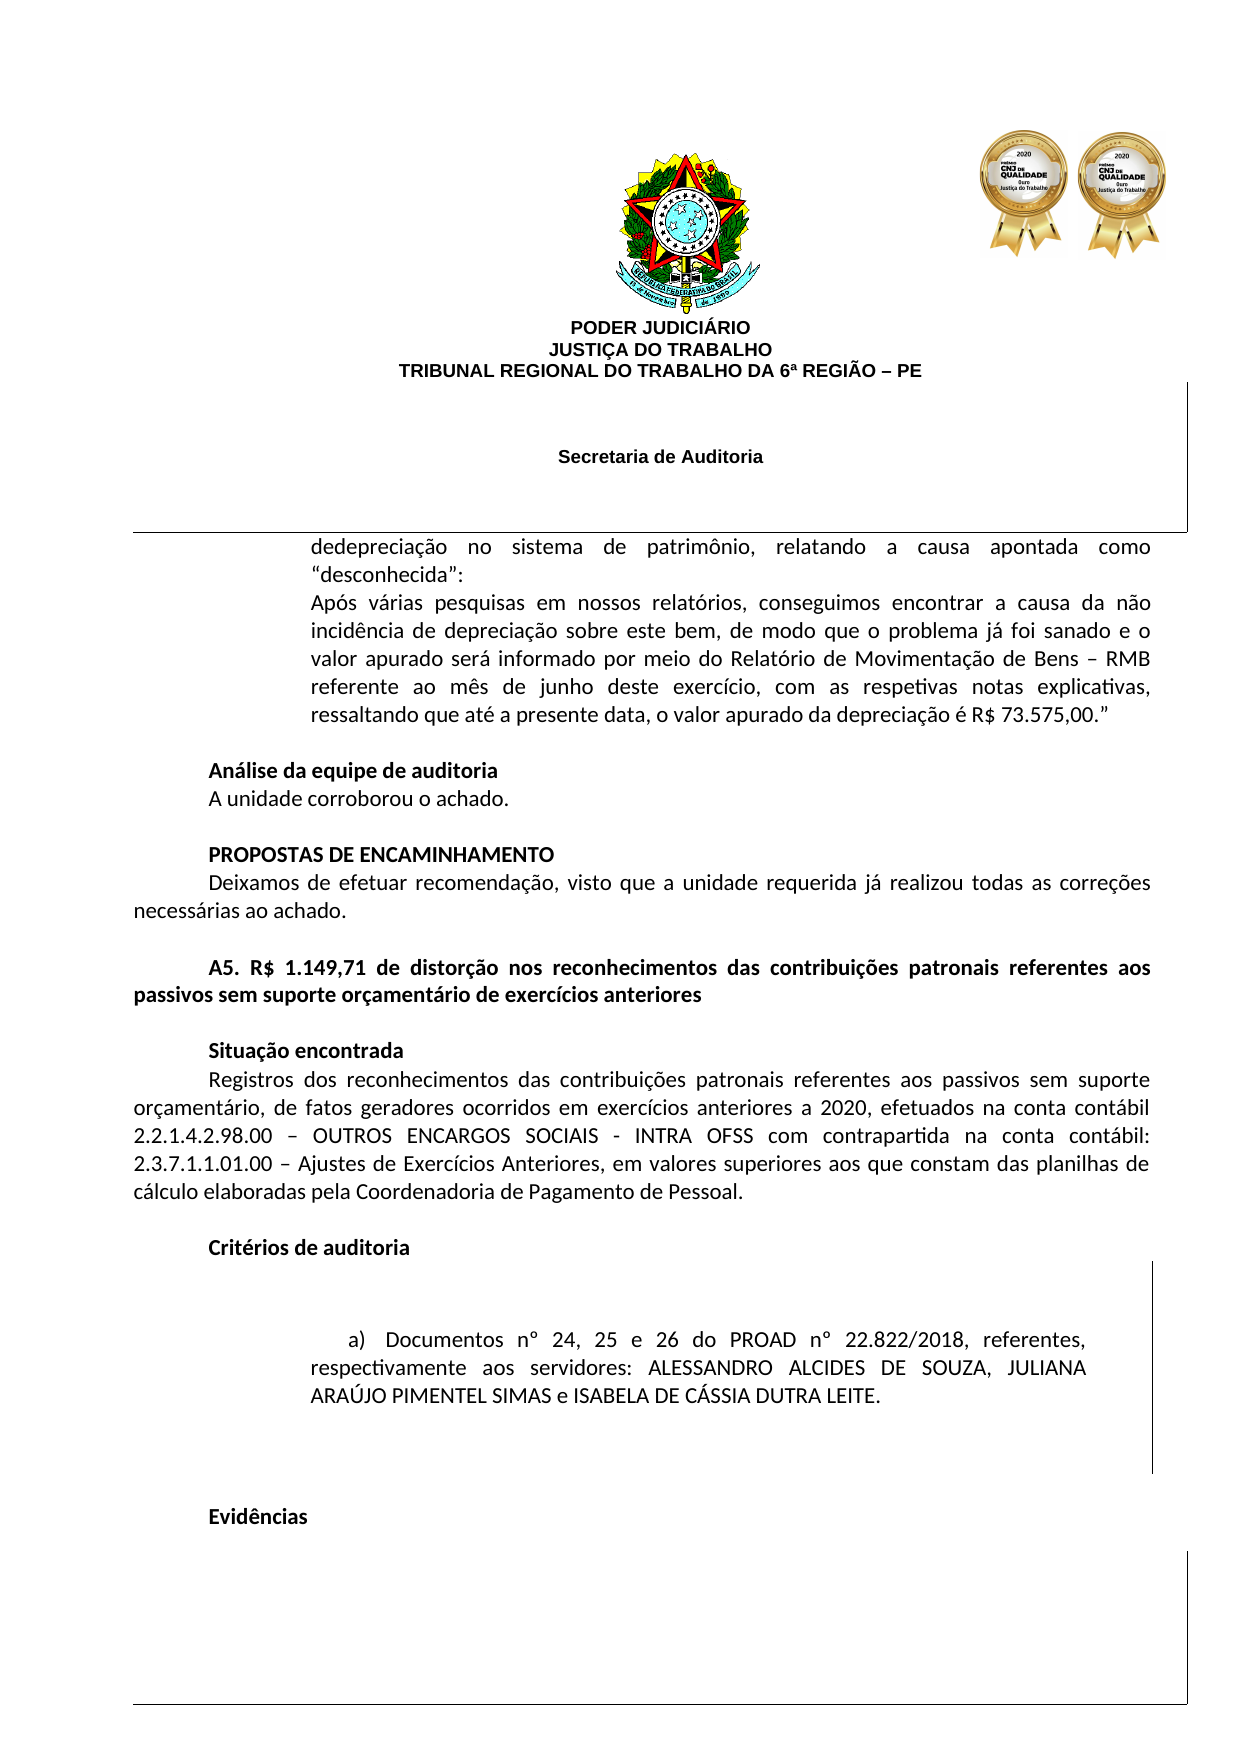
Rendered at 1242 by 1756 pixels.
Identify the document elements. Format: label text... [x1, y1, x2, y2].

text Evidências [133, 1502, 1152, 1530]
text PROPOSTAS DE ENCAMINHAMENTO [133, 841, 1152, 868]
text Critérios de auditoria [133, 1233, 1152, 1261]
text A5. R$ 1.149,71 de distorção nos reconhecimentos das contribuições patronais referentes aos passivos sem suporte orçamentário de exercícios anteriores [133, 953, 1152, 1009]
list Documentos nº 24, 25 e 26 do PROAD nº 22.822/2018, referentes, respectivamente aos servidores: ALESSANDRO ALCIDES DE SOUZA, JULIANA ARAÚJO PIMENTEL SIMAS e ISABELA DE CÁSSIA DUTRA LEITE. [208, 1261, 1152, 1474]
text Situação encontrada [133, 1037, 1152, 1065]
text Após várias pesquisas em nossos relatórios, conseguimos encontrar a causa da não incidência de depreciação sobre este bem, de modo que o problema já foi sanado e o valor apurado será informado por meio do Relatório de Movimentação de Bens – RMB referente ao mês de junho deste exercício, com as respetivas notas explicativas, ressaltando que até a presente data, o valor apurado da depreciação é R$ 73.575,00.” [311, 588, 1152, 728]
text Deixamos de efetuar recomendação, visto que a unidade requerida já realizou todas as correções necessárias ao achado. [133, 868, 1152, 924]
text Registros dos reconhecimentos das contribuições patronais referentes aos passivos sem suporte orçamentário, de fatos geradores ocorridos em exercícios anteriores a 2020, efetuados na conta contábil 2.2.1.4.2.98.00 – OUTROS ENCARGOS SOCIAIS - INTRA OFSS com contrapartida na conta contábil: 2.3.7.1.1.01.00 – Ajustes de Exercícios Anteriores, em valores superiores aos que constam das planilhas de cálculo elaboradas pela Coordenadoria de Pagamento de Pessoal. [133, 1065, 1152, 1205]
text dedepreciação no sistema de patrimônio, relatando a causa apontada como “desconhecida”: [311, 532, 1152, 588]
text A unidade corroborou o achado. [133, 784, 1152, 812]
text Análise da equipe de auditoria [133, 756, 1152, 784]
